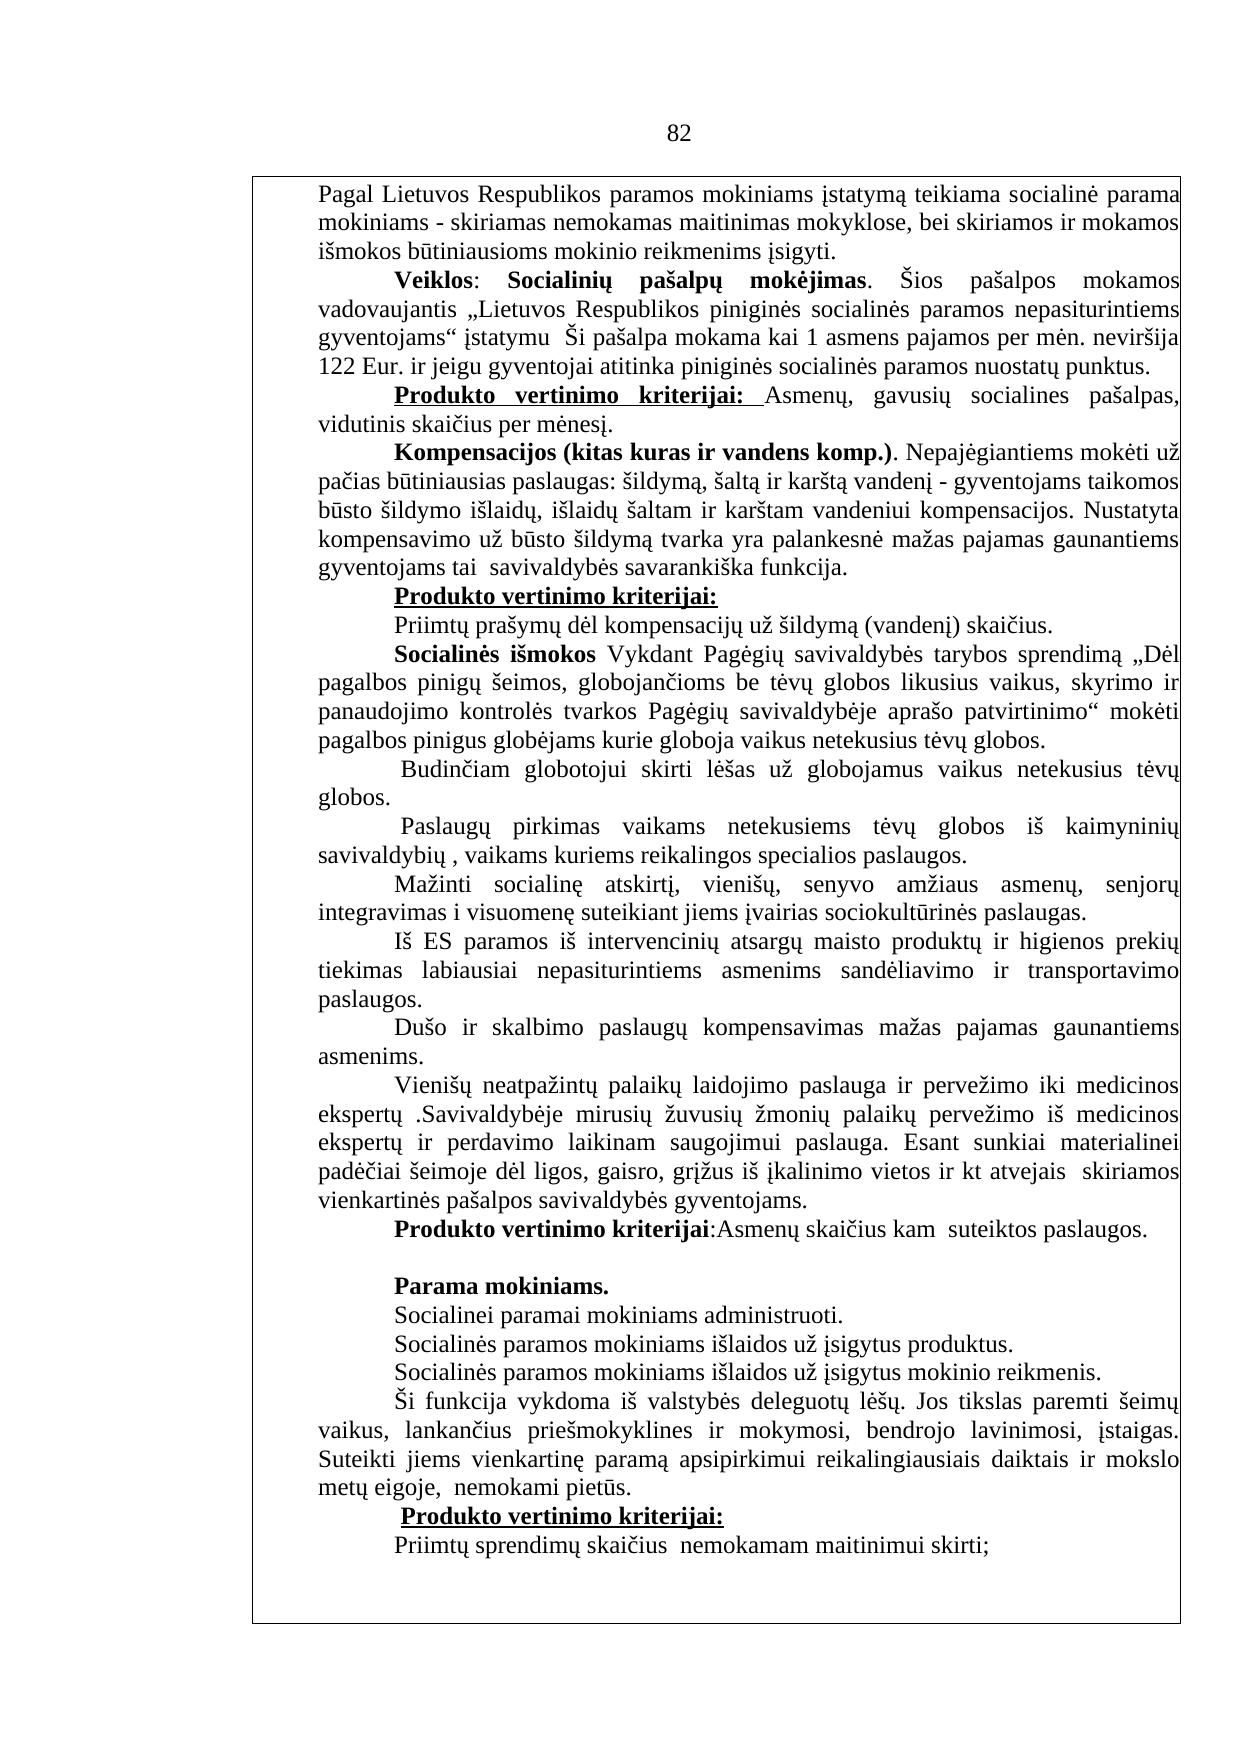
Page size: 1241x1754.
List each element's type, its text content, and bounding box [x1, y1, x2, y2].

text Priimtų sprendimų skaičius nemokamam maitinimui skirti; [253, 1527, 1180, 1623]
text Produkto vertinimo kriterijai: [253, 578, 1180, 607]
text Priimtų prašymų dėl kompensacijų už šildymą (vandenį) skaičius. [253, 607, 1180, 636]
text Veiklos: Socialinių pašalpų mokėjimas. Šios pašalpos mokamos vadovaujantis „Lietuvos Respublikos piniginės socialinės paramos nepasiturintiems gyventojams“ įstatymu Ši pašalpa mokama kai 1 asmens pajamos per mėn. neviršija 122 Eur. ir jeigu gyventojai atitinka piniginės socialinės paramos nuostatų punktus. [253, 262, 1180, 377]
text Iš ES paramos iš intervencinių atsargų maisto produktų ir higienos prekių tiekimas labiausiai nepasiturintiems asmenims sandėliavimo ir transportavimo paslaugos. [253, 923, 1180, 1009]
text Socialinės paramos mokiniams išlaidos už įsigytus mokinio reikmenis. [253, 1354, 1180, 1383]
text Vienišų neatpažintų palaikų laidojimo paslauga ir pervežimo iki medicinos ekspertų .Savivaldybėje mirusių žuvusių žmonių palaikų pervežimo iš medicinos ekspertų ir perdavimo laikinam saugojimui paslauga. Esant sunkiai materialinei padėčiai šeimoje dėl ligos, gaisro, grįžus iš įkalinimo vietos ir kt atvejais skiriamos vienkartinės pašalpos savivaldybės gyventojams. [253, 1067, 1180, 1211]
text Dušo ir skalbimo paslaugų kompensavimas mažas pajamas gaunantiems asmenims. [253, 1009, 1180, 1067]
text Socialinės išmokos Vykdant Pagėgių savivaldybės tarybos sprendimą „Dėl pagalbos pinigų šeimos, globojančioms be tėvų globos likusius vaikus, skyrimo ir panaudojimo kontrolės tvarkos Pagėgių savivaldybėje aprašo patvirtinimo“ mokėti pagalbos pinigus globėjams kurie globoja vaikus netekusius tėvų globos. [253, 636, 1180, 751]
text Mažinti socialinę atskirtį, vienišų, senyvo amžiaus asmenų, senjorų integravimas i visuomenę suteikiant jiems įvairias sociokultūrinės paslaugas. [253, 866, 1180, 923]
text Produkto vertinimo kriterijai: [253, 1498, 1180, 1527]
text Socialinei paramai mokiniams administruoti. [253, 1297, 1180, 1326]
text Kompensacijos (kitas kuras ir vandens komp.). Nepajėgiantiems mokėti už pačias būtiniausias paslaugas: šildymą, šaltą ir karštą vandenį - gyventojams taikomos būsto šildymo išlaidų, išlaidų šaltam ir karštam vandeniui kompensacijos. Nustatyta kompensavimo už būsto šildymą tvarka yra palankesnė mažas pajamas gaunantiems gyventojams tai savivaldybės savarankiška funkcija. [253, 434, 1180, 578]
text Produkto vertinimo kriterijai: Asmenų, gavusių socialines pašalpas, vidutinis skaičius per mėnesį. [253, 377, 1180, 434]
text Produkto vertinimo kriterijai:Asmenų skaičius kam suteiktos paslaugos. [253, 1211, 1180, 1242]
text Paslaugų pirkimas vaikams netekusiems tėvų globos iš kaimyninių savivaldybių , vaikams kuriems reikalingos specialios paslaugos. [253, 808, 1180, 866]
text Parama mokiniams. [253, 1268, 1180, 1297]
text Pagal Lietuvos Respublikos paramos mokiniams įstatymą teikiama socialinė parama mokiniams - skiriamas nemokamas maitinimas mokyklose, bei skiriamos ir mokamos išmokos būtiniausioms mokinio reikmenims įsigyti. [253, 177, 1180, 262]
text Ši funkcija vykdoma iš valstybės deleguotų lėšų. Jos tikslas paremti šeimų vaikus, lankančius priešmokyklines ir mokymosi, bendrojo lavinimosi, įstaigas. Suteikti jiems vienkartinę paramą apsipirkimui reikalingiausiais daiktais ir mokslo metų eigoje, nemokami pietūs. [253, 1383, 1180, 1498]
text Budinčiam globotojui skirti lėšas už globojamus vaikus netekusius tėvų globos. [253, 751, 1180, 808]
text Socialinės paramos mokiniams išlaidos už įsigytus produktus. [253, 1326, 1180, 1354]
